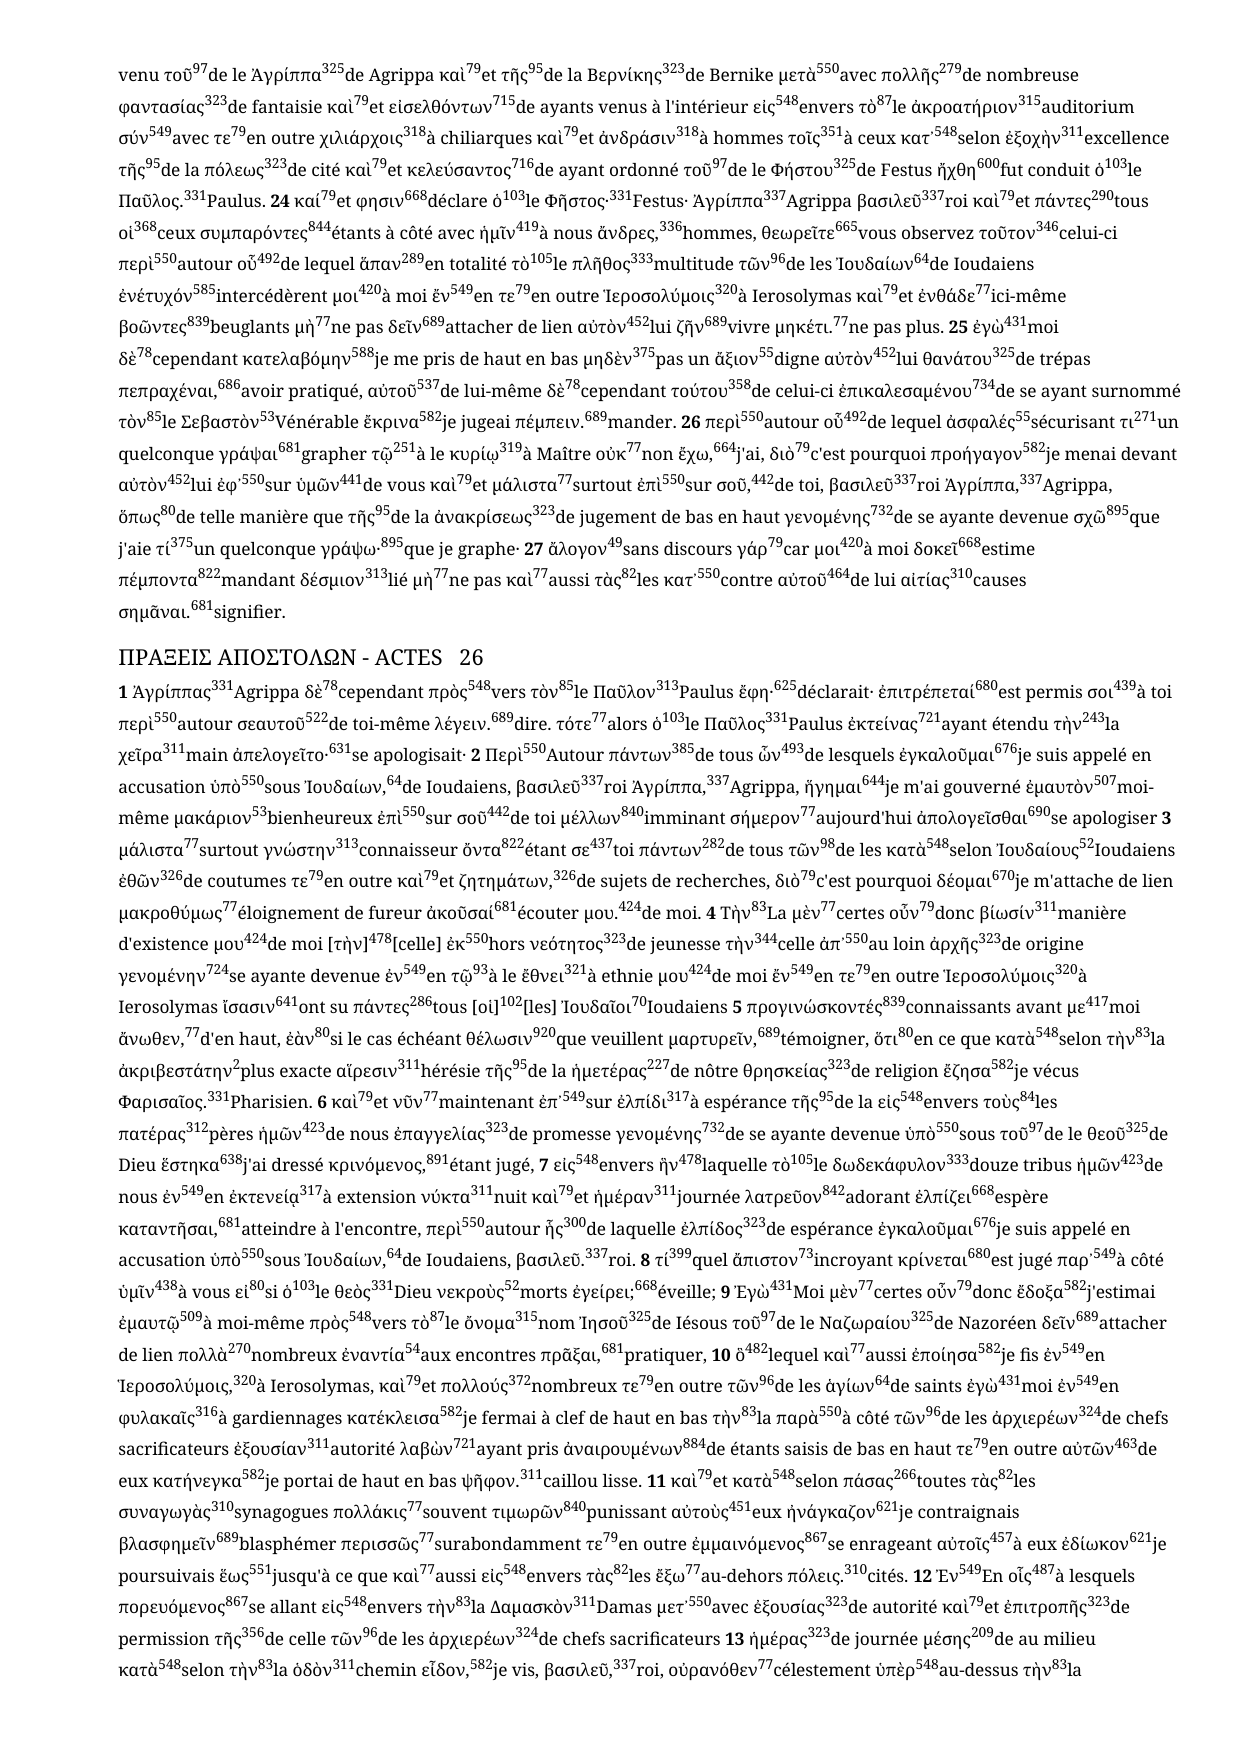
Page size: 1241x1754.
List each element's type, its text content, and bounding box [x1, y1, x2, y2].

text ΠΡΑΞΕΙΣ ΑΠΟΣΤΟΛΩΝ - ACTES 26 [118, 642, 1181, 672]
text 1 Φῆστος331Festus οὖν79donc ἐπιβὰς721ayant surmonté τῇ89à la ἐπαρχείᾳ317à éparchie μετὰ548après τρεῖς176trois ἡμέρας310journées ἀνέβη586monta εἰς548envers Ἱεροσόλυμα314Ierosolymas ἀπὸ550au loin Καισαρείας,323de Kaesareia, 2 ἐνεφάνισάν585rendirent visible dedans τε79en outre αὐτῷ458à lui οἱ102les ἀρχιερεῖς330chefs sacrificateurs καὶ79et οἱ102les πρῶτοι70premiers τῶν96de les Ἰουδαίων64de Ioudaiens κατὰ550contre τοῦ97de le Παύλου325de Paulus καὶ79et παρεκάλουν624appelaient à côté αὐτὸν452lui 3 αἰτούμενοι866se demandants χάριν311grâce κατ᾽550contre αὐτοῦ464de lui ὅπως77de telle manière que μεταπέμψηται905que se mande au-delà αὐτὸν452lui εἰς548envers Ἰερουσαλήμ,311Ierousalem, ἐνέδραν311embuscade ποιοῦντες839faisants ἀνελεῖν681saisir de bas en haut αὐτὸν452lui κατὰ548selon τὴν83la ὁδόν.311chemin. 4 ὁ364celui μὲν77certes οὖν79donc Φῆστος331Festus ἀπεκρίθη600fut répondu τηρεῖσθαι692être gardé τὸν85le Παῦλον313Paulus εἰς548envers Καισάρειαν,311Kaesareia, ἑαυτὸν528lui-même δὲ78cependant μέλλειν689imminer ἐν549en τάχει321à vitesse ἐκπορεύεσθαι·690se aller au dehors· 5 οἱ102les οὖν79donc ἐν549en ὑμῖν,438à vous, φησίν,668déclare, δυνατοὶ70puissants συγκαταβάντες720ayants descendus ensemble εἴ80si τί392un quelconque ἐστιν668est ἐν549en τῷ91à le ἀνδρὶ319à homme ἄτοπον73déplacé κατηγορείτωσαν571accusent αὐτοῦ.464de lui. 6 Διατρίψας721Ayant gratté à travers δὲ78cependant ἐν549en αὐτοῖς457à eux ἡμέρας310journées οὐ77non πλείους1plus nombreusement ὀκτὼ188de huit ἢ79ou δέκα,188de dix, καταβὰς721ayant descendu εἰς548envers Καισάρειαν,311Kaesareia, τῇ350à celle ἐπαύριον77lendemain καθίσας721ayant assis ἐπὶ550sur τοῦ99de le βήματος327de estrade ἐκέλευσεν586ordonna τὸν85le Παῦλον313Paulus ἀχθῆναι.683être conduit. 7 παραγενομένου734de se ayant devenu à côté δὲ78cependant αὐτοῦ464de lui περιέστησαν585dressèrent autour αὐτὸν452lui οἱ102les ἀπὸ550au loin Ἱεροσολύμων326de Ierosolymas καταβεβηκότες782ayants descendus Ἰουδαῖοι70Ioudaiens πολλὰ270nombreux καὶ79et βαρέα5lourds αἰτιώματα314accusations καταφέροντες839portants de haut en bas ἃ481lesquels οὐκ77non ἴσχυον624avaient la ténacité ἀποδεῖξαι,681montrer loin, 8 τοῦ97de le Παύλου325de Paulus ἀπολογουμένου861de se apologisant ὅτι80en ce que οὔτε79ni εἰς548envers τὸν85le νόμον313loi τῶν96de les Ἰουδαίων64de Ioudaiens οὔτε79ni εἰς548envers τὸ87le ἱερὸν315sanctuaire οὔτε79ni εἰς548envers Καίσαρά313Kaesar τι375un quelconque ἥμαρτον.582je fautai. 9 Ὁ103Le Φῆστος331Festus δὲ78cependant θέλων840voulant τοῖς90à les Ἰουδαίοις58à Ioudaiens χάριν311grâce καταθέσθαι682se poser de haut en bas ἀποκριθεὶς760ayant été répondu τῷ91à le Παύλῳ319à Paulus εἶπεν·586dit· θέλεις666tu veux εἰς548envers Ἱεροσόλυμα314Ierosolymas ἀναβὰς721ayant monté ἐκεῖ77là περὶ550autour τούτων359de ces-ci κριθῆναι683être jugé ἐπ᾽550sur ἐμοῦ;424de moi; 10 εἶπεν586dit δὲ78cependant ὁ103le Παῦλος·331Paulus· ἐπὶ550sur τοῦ99de le βήματος327de estrade Καίσαρος325de Kaesar ἑστώς783ayant dressé εἰμι,664je suis, οὗ77où με417moi δεῖ668attache de lien κρίνεσθαι.692être jugé. Ἰουδαίους52Ioudaiens οὐδὲν375aucun ἠδίκησα582je fis injustice ὡς80comme καὶ77aussi σὺ448toi κάλλιον77en plus beau ἐπιγινώσκεις.666tu reconnais. 11 εἰ80si μὲν79certes οὖν79donc ἀδικῶ664je fais injustice καὶ79et ἄξιον55digne θανάτου325de trépas πέπραχά638j'ai pratiqué τι,375un quelconque, οὐ77non παραιτοῦμαι670je me demande à côté τὸ348ce ἀποθανεῖν·681mourir loin· εἰ80si δὲ78cependant οὐδέν392aucun ἐστιν668est ὧν493de lesquels οὗτοι363ceux-ci κατηγοροῦσίν667accusent μου,424de moi, οὐδείς390aucun με417moi δύναται674se peut αὐτοῖς457à eux χαρίσασθαι·682se faire grâce· Καίσαρα313Kaesar ἐπικαλοῦμαι.670je me surnomme. 12 τότε77alors ὁ103le Φῆστος331Festus συλλαλήσας721ayant bavardé ensemble μετὰ550avec τοῦ99de le συμβουλίου327de délibération ensemble ἀπεκρίθη·600fut répondu· Καίσαρα313Kaesar ἐπικέκλησαι,646tu t'as surnommé, ἐπὶ548sur Καίσαρα313Kaesar πορεύσῃ.610tu te iras. 13 Ἡμερῶν322de Journées δὲ78cependant διαγενομένων731de se ayantes devenues au travers τινῶν381de des quelconques Ἀγρίππας331Agrippa ὁ103le βασιλεὺς331roi καὶ79et Βερνίκη329Bernike κατήντησαν585atteignirent à l'encontre εἰς548envers Καισάρειαν311Kaesareia ἀσπασάμενοι739se ayants salués τὸν85le Φῆστον.313Festus. 14 ὡς80comme δὲ78cependant πλείους1plus nombreusement ἡμέρας310journées διέτριβον624grattaient à travers ἐκεῖ,77là, ὁ103le Φῆστος331Festus τῷ91à le βασιλεῖ319à roi ἀνέθετο592se posa de bas en haut τὰ347ces κατὰ548selon τὸν85le Παῦλον313Paulus λέγων·840disant· ἀνήρ331homme τίς287un quelconque ἐστιν668est καταλελειμμένος813ayant été laissé en contrebas ὑπὸ550sous Φήλικος325de Félix δέσμιος,331lié, 15 περὶ550autour οὗ492de lequel γενομένου734de se ayant devenu μου424de moi εἰς548envers Ἱεροσόλυμα314Ierosolymas ἐνεφάνισαν585rendirent visible dedans οἱ102les ἀρχιερεῖς330chefs sacrificateurs καὶ79et οἱ102les πρεσβύτεροι70plus anciens τῶν96de les Ἰουδαίων64de Ioudaiens αἰτούμενοι866se demandants κατ᾽550contre αὐτοῦ464de lui καταδίκην.311exécution en justice de haut en bas. 16 πρὸς548vers οὓς479lesquels ἀπεκρίθην596je fus répondu ὅτι80en ce que οὐκ77non ἔστιν668est ἔθος333coutume Ῥωμαίοις58à Romains χαρίζεσθαί690se faire grâce τινα269un quelconque ἄνθρωπον313être humain πρὶν80avant ἢ340ou ὁ364celui κατηγορούμενος891étant accusé κατὰ548selon πρόσωπον315face ἔχοι700que ait τοὺς84les κατηγόρους312accusateurs τόπον313lieu τε79en outre ἀπολογίας323de apologie λάβοι694que prenne περὶ550autour τοῦ99de le ἐγκλήματος.327de appel en accusation. 17 συνελθόντων715de ayants venus ensemble οὖν79donc [αὐτῶν]463[de eux] ἐνθάδε77ici-même ἀναβολὴν311repousse de bas en haut μηδεμίαν267pas une ποιησάμενος740se ayant fait τῇ350à celle ἑξῆς77suivant καθίσας721ayant assis ἐπὶ550sur τοῦ99de le βήματος327de estrade ἐκέλευσα582j'ordonnai ἀχθῆναι683être conduit τὸν85le ἄνδρα·313homme· 18 περὶ550autour οὗ492de lequel σταθέντες759ayants étés dressés οἱ102les κατήγοροι330accusateurs οὐδεμίαν267aucune αἰτίαν311cause ἔφερον624portaient ὧν493de lesquels ἐγὼ431moi ὑπενόουν621je soupçonnais πονηρῶν,66de méchants, 19 ζητήματα314sujets de recherches δέ78cependant τινα270des quelconques περὶ550autour τῆς255de la ἰδίας125de en propre δεισιδαιμονίας323de peur de démon εἶχον624avaient πρὸς548vers αὐτὸν452lui καὶ79et περί550autour τινος281de un quelconque Ἰησοῦ325de Iésous τεθνηκότος778de ayant mort ὃν480lequel ἔφασκεν625affirmait ὁ103le Παῦλος331Paulus ζῆν.689vivre. 20 ἀπορούμενος867se embarrassant δὲ78cependant ἐγὼ431moi τὴν83la περὶ550autour τούτων359de ces-ci ζήτησιν311recherche ἔλεγον621je disais εἰ80si βούλοιτο703que se ait dessein πορεύεσθαι690se aller εἰς548envers Ἱεροσόλυμα314Ierosolymas κἀκεῖ77et là κρίνεσθαι692être jugé περὶ550autour τούτων.359de ces-ci. 21 τοῦ97de le δὲ78cependant Παύλου325de Paulus ἐπικαλεσαμένου734de se ayant surnommé τηρηθῆναι683être gardé αὐτὸν528lui-même εἰς548envers τὴν83la τοῦ97de le Σεβαστοῦ65de Vénérable διάγνωσιν,311diagnose, ἐκέλευσα582j'ordonnai τηρεῖσθαι692être gardé αὐτὸν452lui ἕως80jusqu'à ce que οὗ494de lequel ἀναπέμψω895que je mande de bas en haut αὐτὸν452lui πρὸς548vers Καίσαρα.313Kaesar. 22 Ἀγρίππας331Agrippa δὲ78cependant πρὸς548vers τὸν85le Φῆστον·313Festus· ἐβουλόμην627je m'avais dessein καὶ77aussi αὐτὸς513moi-même τοῦ97de le ἀνθρώπου325de être humain ἀκοῦσαι.681écouter. αὔριον,77demain, φησίν,668déclare, ἀκούσῃ610tu te écouteras αὐτοῦ.464de lui. 23 Τῇ350à Celle οὖν79donc ἐπαύριον77lendemain ἐλθόντος716de ayant venu τοῦ97de le Ἀγρίππα325de Agrippa καὶ79et τῆς95de la Βερνίκης323de Bernike μετὰ550avec πολλῆς279de nombreuse φαντασίας323de fantaisie καὶ79et εἰσελθόντων715de ayants venus à l'intérieur εἰς548envers τὸ87le ἀκροατήριον315auditorium σύν549avec τε79en outre χιλιάρχοις318à chiliarques καὶ79et ἀνδράσιν318à hommes τοῖς351à ceux κατ᾽548selon ἐξοχὴν311excellence τῆς95de la πόλεως323de cité καὶ79et κελεύσαντος716de ayant ordonné τοῦ97de le Φήστου325de Festus ἤχθη600fut conduit ὁ103le Παῦλος.331Paulus. 24 καί79et φησιν668déclare ὁ103le Φῆστος·331Festus· Ἀγρίππα337Agrippa βασιλεῦ337roi καὶ79et πάντες290tous οἱ368ceux συμπαρόντες844étants à côté avec ἡμῖν419à nous ἄνδρες,336hommes, θεωρεῖτε665vous observez τοῦτον346celui-ci περὶ550autour οὗ492de lequel ἅπαν289en totalité τὸ105le πλῆθος333multitude τῶν96de les Ἰουδαίων64de Ioudaiens ἐνέτυχόν585intercédèrent μοι420à moi ἔν549en τε79en outre Ἱεροσολύμοις320à Ierosolymas καὶ79et ἐνθάδε77ici-même βοῶντες839beuglants μὴ77ne pas δεῖν689attacher de lien αὐτὸν452lui ζῆν689vivre μηκέτι.77ne pas plus. 25 ἐγὼ431moi δὲ78cependant κατελαβόμην588je me pris de haut en bas μηδὲν375pas un ἄξιον55digne αὐτὸν452lui θανάτου325de trépas πεπραχέναι,686avoir pratiqué, αὐτοῦ537de lui-même δὲ78cependant τούτου358de celui-ci ἐπικαλεσαμένου734de se ayant surnommé τὸν85le Σεβαστὸν53Vénérable ἔκρινα582je jugeai πέμπειν.689mander. 26 περὶ550autour οὗ492de lequel ἀσφαλές55sécurisant τι271un quelconque γράψαι681grapher τῷ251à le κυρίῳ319à Maître οὐκ77non ἔχω,664j'ai, διὸ79c'est pourquoi προήγαγον582je menai devant αὐτὸν452lui ἐφ᾽550sur ὑμῶν441de vous καὶ79et μάλιστα77surtout ἐπὶ550sur σοῦ,442de toi, βασιλεῦ337roi Ἀγρίππα,337Agrippa, ὅπως80de telle manière que τῆς95de la ἀνακρίσεως323de jugement de bas en haut γενομένης732de se ayante devenue σχῶ895que j'aie τί375un quelconque γράψω·895que je graphe· 27 ἄλογον49sans discours γάρ79car μοι420à moi δοκεῖ668estime πέμποντα822mandant δέσμιον313lié μὴ77ne pas καὶ77aussi τὰς82les κατ᾽550contre αὐτοῦ464de lui αἰτίας310causes σημᾶναι.681signifier. [118, 59, 1181, 623]
text 1 Ἀγρίππας331Agrippa δὲ78cependant πρὸς548vers τὸν85le Παῦλον313Paulus ἔφη·625déclarait· ἐπιτρέπεταί680est permis σοι439à toi περὶ550autour σεαυτοῦ522de toi-même λέγειν.689dire. τότε77alors ὁ103le Παῦλος331Paulus ἐκτείνας721ayant étendu τὴν243la χεῖρα311main ἀπελογεῖτο·631se apologisait· 2 Περὶ550Autour πάντων385de tous ὧν493de lesquels ἐγκαλοῦμαι676je suis appelé en accusation ὑπὸ550sous Ἰουδαίων,64de Ioudaiens, βασιλεῦ337roi Ἀγρίππα,337Agrippa, ἥγημαι644je m'ai gouverné ἐμαυτὸν507moi-même μακάριον53bienheureux ἐπὶ550sur σοῦ442de toi μέλλων840imminant σήμερον77aujourd'hui ἀπολογεῖσθαι690se apologiser 3 μάλιστα77surtout γνώστην313connaisseur ὄντα822étant σε437toi πάντων282de tous τῶν98de les κατὰ548selon Ἰουδαίους52Ioudaiens ἐθῶν326de coutumes τε79en outre καὶ79et ζητημάτων,326de sujets de recherches, διὸ79c'est pourquoi δέομαι670je m'attache de lien μακροθύμως77éloignement de fureur ἀκοῦσαί681écouter μου.424de moi. 4 Τὴν83La μὲν77certes οὖν79donc βίωσίν311manière d'existence μου424de moi [τὴν]478[celle] ἐκ550hors νεότητος323de jeunesse τὴν344celle ἀπ᾽550au loin ἀρχῆς323de origine γενομένην724se ayante devenue ἐν549en τῷ93à le ἔθνει321à ethnie μου424de moi ἔν549en τε79en outre Ἱεροσολύμοις320à Ierosolymas ἴσασιν641ont su πάντες286tous [οἱ]102[les] Ἰουδαῖοι70Ioudaiens 5 προγινώσκοντές839connaissants avant με417moi ἄνωθεν,77d'en haut, ἐὰν80si le cas échéant θέλωσιν920que veuillent μαρτυρεῖν,689témoigner, ὅτι80en ce que κατὰ548selon τὴν83la ἀκριβεστάτην2plus exacte αἵρεσιν311hérésie τῆς95de la ἡμετέρας227de nôtre θρησκείας323de religion ἔζησα582je vécus Φαρισαῖος.331Pharisien. 6 καὶ79et νῦν77maintenant ἐπ᾽549sur ἐλπίδι317à espérance τῆς95de la εἰς548envers τοὺς84les πατέρας312pères ἡμῶν423de nous ἐπαγγελίας323de promesse γενομένης732de se ayante devenue ὑπὸ550sous τοῦ97de le θεοῦ325de Dieu ἕστηκα638j'ai dressé κρινόμενος,891étant jugé, 7 εἰς548envers ἣν478laquelle τὸ105le δωδεκάφυλον333douze tribus ἡμῶν423de nous ἐν549en ἐκτενείᾳ317à extension νύκτα311nuit καὶ79et ἡμέραν311journée λατρεῦον842adorant ἐλπίζει668espère καταντῆσαι,681atteindre à l'encontre, περὶ550autour ἧς300de laquelle ἐλπίδος323de espérance ἐγκαλοῦμαι676je suis appelé en accusation ὑπὸ550sous Ἰουδαίων,64de Ioudaiens, βασιλεῦ.337roi. 8 τί399quel ἄπιστον73incroyant κρίνεται680est jugé παρ᾽549à côté ὑμῖν438à vous εἰ80si ὁ103le θεὸς331Dieu νεκροὺς52morts ἐγείρει;668éveille; 9 Ἐγὼ431Moi μὲν77certes οὖν79donc ἔδοξα582j'estimai ἐμαυτῷ509à moi-même πρὸς548vers τὸ87le ὄνομα315nom Ἰησοῦ325de Iésous τοῦ97de le Ναζωραίου325de Nazoréen δεῖν689attacher de lien πολλὰ270nombreux ἐναντία54aux encontres πρᾶξαι,681pratiquer, 10 ὃ482lequel καὶ77aussi ἐποίησα582je fis ἐν549en Ἱεροσολύμοις,320à Ierosolymas, καὶ79et πολλούς372nombreux τε79en outre τῶν96de les ἁγίων64de saints ἐγὼ431moi ἐν549en φυλακαῖς316à gardiennages κατέκλεισα582je fermai à clef de haut en bas τὴν83la παρὰ550à côté τῶν96de les ἀρχιερέων324de chefs sacrificateurs ἐξουσίαν311autorité λαβὼν721ayant pris ἀναιρουμένων884de étants saisis de bas en haut τε79en outre αὐτῶν463de eux κατήνεγκα582je portai de haut en bas ψῆφον.311caillou lisse. 11 καὶ79et κατὰ548selon πάσας266toutes τὰς82les συναγωγὰς310synagogues πολλάκις77souvent τιμωρῶν840punissant αὐτοὺς451eux ἠνάγκαζον621je contraignais βλασφημεῖν689blasphémer περισσῶς77surabondamment τε79en outre ἐμμαινόμενος867se enrageant αὐτοῖς457à eux ἐδίωκον621je poursuivais ἕως551jusqu'à ce que καὶ77aussi εἰς548envers τὰς82les ἔξω77au-dehors πόλεις.310cités. 12 Ἐν549En οἷς487à lesquels πορευόμενος867se allant εἰς548envers τὴν83la Δαμασκὸν311Damas μετ᾽550avec ἐξουσίας323de autorité καὶ79et ἐπιτροπῆς323de permission τῆς356de celle τῶν96de les ἀρχιερέων324de chefs sacrificateurs 13 ἡμέρας323de journée μέσης209de au milieu κατὰ548selon τὴν83la ὁδὸν311chemin εἶδον,582je vis, βασιλεῦ,337roi, οὐρανόθεν77célestement ὑπὲρ548au-dessus τὴν83la λαμπρότητα311brillance τοῦ97de le ἡλίου325de soleil περιλάμψαν709ayant brillé autour με417moi φῶς315lumière καὶ79et τοὺς345ceux σὺν549avec ἐμοὶ420à moi πορευομένους.848se allants. 14 πάντων383de tous τε79en outre καταπεσόντων715de ayants tombés de haut en bas ἡμῶν423de nous εἰς548envers τὴν83la γῆν311terre ἤκουσα582j'écoutai φωνὴν311voix λέγουσαν820disante πρός548vers με417moi τῇ89à la Ἑβραΐδι8à Hébraïque διαλέκτῳ·317à dialecte· Σαοὺλ337Saoul Σαούλ,337Saoul, τί399quel με417moi διώκεις;666tu poursuis; σκληρόν49dur σοι439à toi πρὸς548vers κέντρα314aiguillons λακτίζειν.689frapper du pied. 15 ἐγὼ431moi δὲ78cependant εἶπα·582je dis· τίς410quel εἶ,666tu es, κύριε;337Maître; ὁ103le δὲ78cependant κύριος331Maître εἶπεν·586dit· ἐγώ431moi εἰμι664je suis Ἰησοῦς331Iésous ὃν480lequel σὺ448toi διώκεις.666tu poursuis. 16 ἀλλ᾽79mais ἀνάστηθι554redresse καὶ79et στῆθι554dresse ἐπὶ548sur τοὺς84les πόδας312pieds σου·442de toi· εἰς548envers τοῦτο348ce-ci γὰρ79car ὤφθην596je fus vu σοι,439à toi, προχειρίσασθαί682se mainmettre en avant σε437toi ὑπηρέτην313ministre καὶ79et μάρτυρα313témoin ὧν493de lesquels τε79en outre εἶδές584tu vis [με]417[moi] ὧν493de lesquels τε79en outre ὀφθήσομαί615je serai vu σοι,439à toi, 17 ἐξαιρούμενός867se extrayant σε437toi ἐκ550hors τοῦ97de le λαοῦ325de peuple καὶ79et ἐκ550hors τῶν98de les ἐθνῶν326de ethnies εἰς548envers οὓς479lesquels ἐγὼ431moi ἀποστέλλω664j'envoie σε437toi 18 ἀνοῖξαι681ouvrir ὀφθαλμοὺς312yeux αὐτῶν,463de eux, τοῦ360de ce ἐπιστρέψαι681tourner sur ἀπὸ550au loin σκότους327de ténèbre εἰς548envers φῶς315lumière καὶ79et τῆς95de la ἐξουσίας323de autorité τοῦ97de le σατανᾶ325de Satanas ἐπὶ548sur τὸν85le θεόν,313Dieu, τοῦ360de ce λαβεῖν681prendre αὐτοὺς451eux ἄφεσιν311abandon ἁμαρτιῶν322de fautes καὶ79et κλῆρον313lot ἐν549en τοῖς351à ceux ἡγιασμένοις800à ayants étés sanctifiés πίστει317à croyance τῇ350à celle εἰς548envers ἐμέ.417moi. 19 Ὅθεν,80D'où, βασιλεῦ337roi Ἀγρίππα,337Agrippa, οὐκ77non ἐγενόμην588je me devins ἀπειθὴς47désobéissant τῇ89à la οὐρανίῳ8à céleste ὀπτασίᾳ317à apparition 20 ἀλλὰ79mais τοῖς351à ceux ἐν549en Δαμασκῷ317à Damas πρῶτόν77premièrement τε79en outre καὶ79et Ἱεροσολύμοις,320à Ierosolymas, πᾶσάν267toute τε79en outre τὴν83la χώραν311région τῆς95de la Ἰουδαίας323de Ioudaia καὶ79et τοῖς92à les ἔθνεσιν320à ethnies ἀπήγγελλον621je rapportais annonce μετανοεῖν689transintelliger καὶ79et ἐπιστρέφειν689tourner sur ἐπὶ548sur τὸν85le θεόν,313Dieu, ἄξια54dignes τῆς95de la μετανοίας323de transintelligence ἔργα314travaux πράσσοντας.821pratiquants. 21 ἕνεκα552à cause τούτων359de ces-ci με417moi Ἰουδαῖοι70Ioudaiens συλλαβόμενοι739se ayants pris ensemble [ὄντα]822[étant] ἐν549en τῷ93à le ἱερῷ321à sanctuaire ἐπειρῶντο630se tentaient διαχειρίσασθαι.682se manipuler en séparant. 22 ἐπικουρίας323de assistance οὖν79donc τυχὼν721ayant obtenu τῆς356de celle ἀπὸ550au loin τοῦ97de le θεοῦ325de Dieu ἄχρι552jusqu'à l'extrémité τῆς95de la ἡμέρας323de journée ταύτης148de celle-ci ἕστηκα638j'ai dressé μαρτυρόμενος867se rendant témoignage μικρῷ59à petit τε79en outre καὶ79et μεγάλῳ59à grand οὐδὲν375aucun ἐκτὸς552extérieurement λέγων840disant ὧν493de lesquels τε79en outre οἱ102les προφῆται330prophètes ἐλάλησαν585bavardèrent μελλόντων835de imminants γίνεσθαι690se devenir καὶ79et Μωϋσῆς,331Môusês, 23 εἰ80si παθητὸς47souffrant ὁ103le χριστός,331Christ, εἰ80si πρῶτος47premier ἐξ550hors ἀναστάσεως323de redressement νεκρῶν64de morts φῶς315lumière μέλλει668immine καταγγέλλειν689annoncer de haut en bas τῷ91à le τε79en outre λαῷ319à peuple καὶ79et τοῖς92à les ἔθνεσιν.320à ethnies. 24 Ταῦτα347Ces-ci δὲ78cependant αὐτοῦ464de lui ἀπολογουμένου861de se apologisant ὁ103le Φῆστος331Festus μεγάλῃ36à grande τῇ89à la φωνῇ317à voix φησιν·668déclare· μαίνῃ,672tu te délires, Παῦλε·337Paulus· τὰ104les πολλά391nombreux σε437toi γράμματα332lettres εἰς548envers μανίαν311manie περιτρέπει.668tourne autour. 25 ὁ103le δὲ78cependant Παῦλος·331Paulus· οὐ77non μαίνομαι,670je me délire, φησίν,668déclare, κράτιστε27très fort Φῆστε,337Festus, ἀλλ᾽79mais ἀληθείας323de vérité καὶ79et σωφροσύνης323de émotion saine ῥήματα314oraux ἀποφθέγγομαι.670je me profère au loin. 26 ἐπίσταται674se établit sûrement γὰρ79car περὶ550autour τούτων359de ces-ci ὁ103le βασιλεὺς331roi πρὸς548vers ὃν480lequel καὶ77aussi παρρησιαζόμενος867se oralisant franchement λαλῶ,664je bavarde, λανθάνειν689omettre γὰρ79car αὐτόν452lui [τι]375[un quelconque] τούτων359de ces-ci οὐ77non πείθομαι676je suis persuadé οὐθέν·375aucun· οὐ77non γάρ79car ἐστιν668est ἐν549en γωνίᾳ317à coin πεπραγμένον815ayant été pratiqué τοῦτο.366ce-ci. 27 πιστεύεις,666tu crois, βασιλεῦ337roi Ἀγρίππα,337Agrippa, τοῖς90à les προφήταις;318à prophètes; οἶδα638j'ai su ὅτι80en ce que πιστεύεις.666tu crois. 28 ὁ103le δὲ78cependant Ἀγρίππας331Agrippa πρὸς548vers τὸν85le Παῦλον·313Paulus· ἐν549en ὀλίγῳ380à peu με417moi πείθεις666tu persuades Χριστιανὸν313Chrétien ποιῆσαι.681faire. 29 ὁ103le δὲ78cependant Παῦλος·331Paulus· εὐξαίμην695que je me souhaite ἂν340le cas échéant τῷ91à le θεῷ319à Dieu καὶ79et ἐν549en ὀλίγῳ380à peu καὶ79et ἐν549en μεγάλῳ61à grand οὐ77non μόνον77seulement σὲ437toi ἀλλὰ79mais καὶ77aussi πάντας372tous τοὺς345ceux ἀκούοντάς821écoutants μου424de moi σήμερον77aujourd'hui γενέσθαι682se devenir τοιούτους345tels ὁποῖος410quel que καὶ77aussi ἐγώ431moi εἰμι664je suis παρεκτὸς552hormis τῶν96de les δεσμῶν324de liens τούτων.149de ceux-ci. 30 Ἀνέστη586Redressa τε79en outre ὁ103le βασιλεὺς331roi καὶ79et ὁ103le ἡγεμὼν331gouverneur ἥ101la τε79en outre Βερνίκη329Bernike καὶ79et οἱ363ceux συγκαθήμενοι866se asseyants ensemble αὐτοῖς,457à eux, 31 καὶ79et ἀναχωρήσαντες720ayants replacés ἐλάλουν624bavardaient πρὸς548vers ἀλλήλους501les uns les autres λέγοντες839disants ὅτι80en ce que οὐδὲν271aucun θανάτου325de trépas ἢ79ou δεσμῶν324de liens ἄξιόν55digne [τι]271[un quelconque] πράσσει668pratique ὁ103le ἄνθρωπος331être humain οὗτος.156celui-ci. 32 Ἀγρίππας331Agrippa δὲ78cependant τῷ91à le Φήστῳ319à Festus ἔφη·625déclarait· ἀπολελύσθαι688avoir été délié au loin ἐδύνατο631se pouvait ὁ103le ἄνθρωπος331être humain οὗτος156celui-ci εἰ551si μὴ77ne pas ἐπεκέκλητο661s'avait surnommé Καίσαρα.313Kaesar. [118, 676, 1181, 1682]
